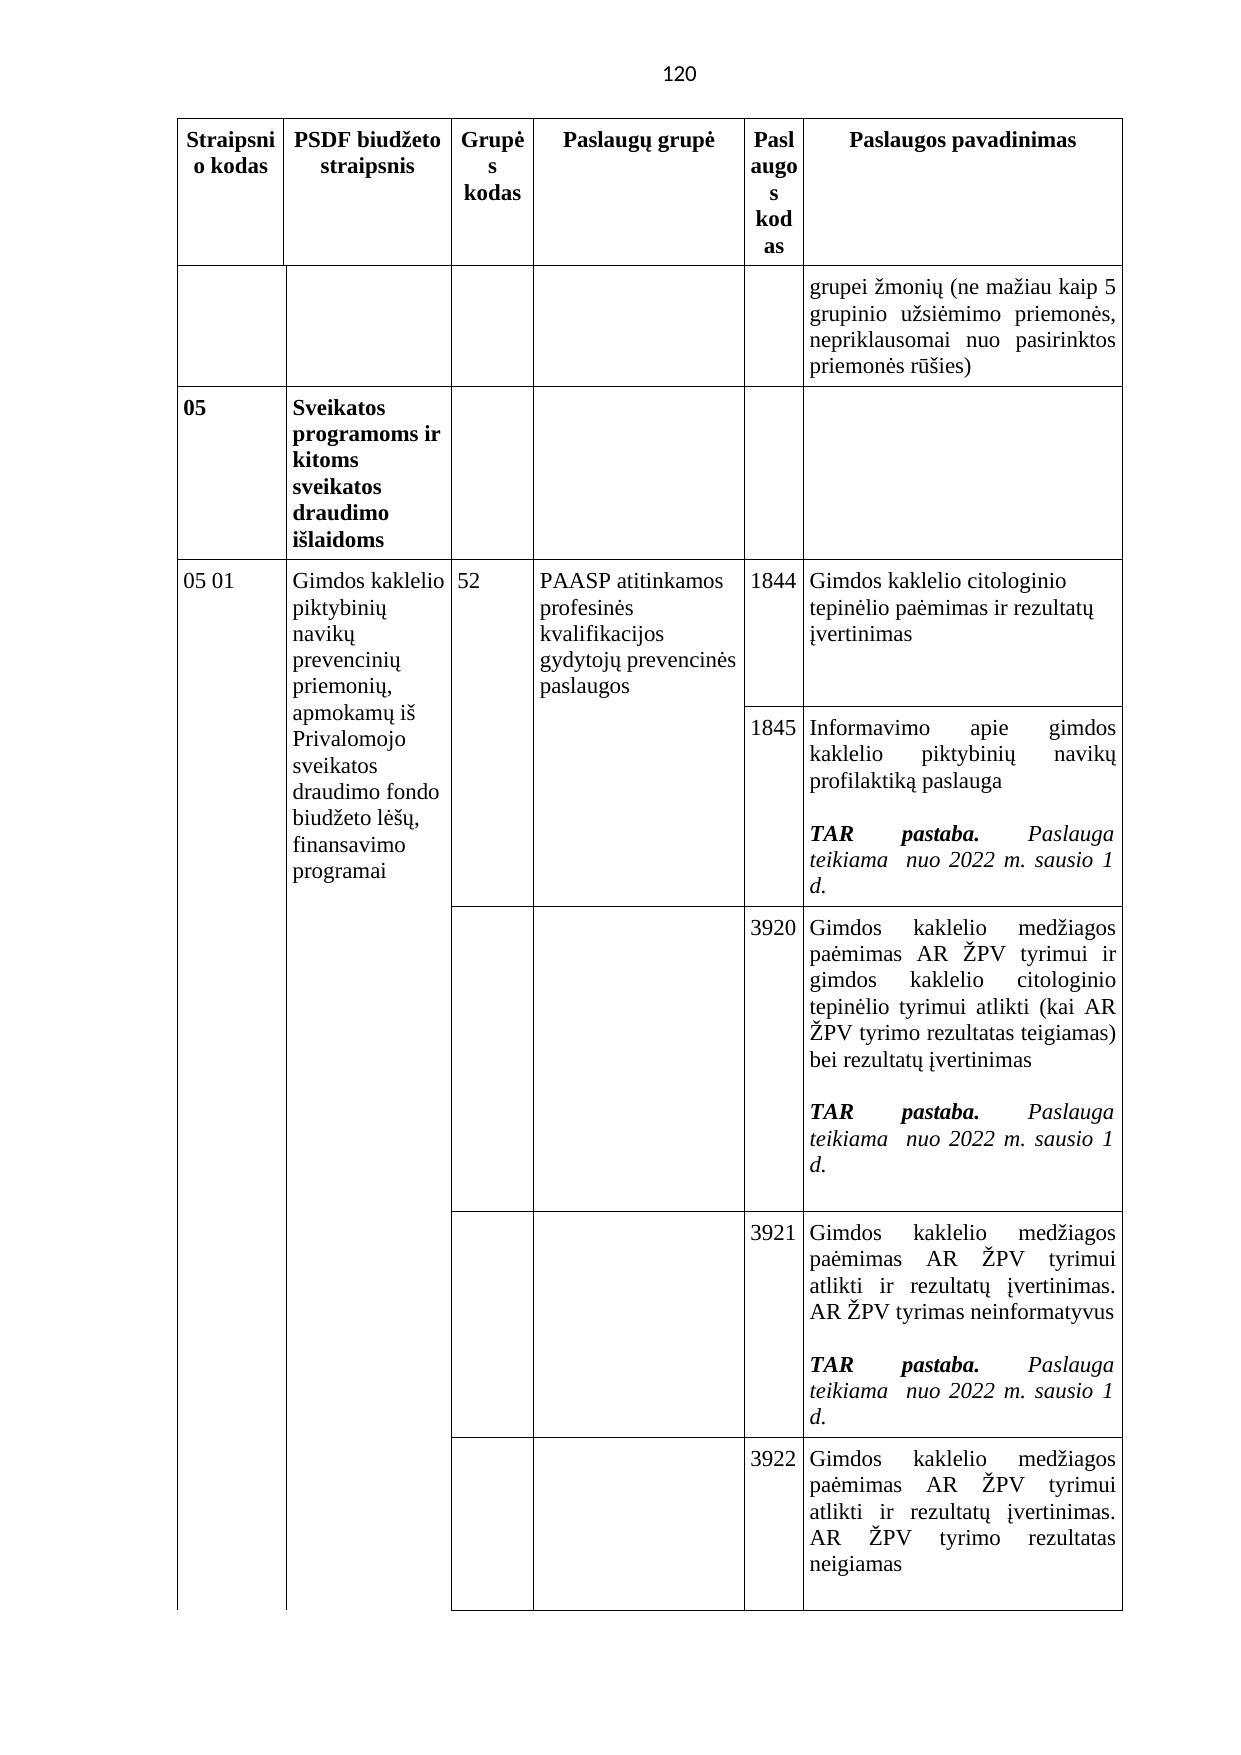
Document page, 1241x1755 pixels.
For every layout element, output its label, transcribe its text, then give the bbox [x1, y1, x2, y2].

table_header PSDF biudžeto straipsnis [284, 119, 451, 265]
table_header Paslaugos pavadinimas [804, 119, 1122, 265]
table_cell [534, 387, 744, 559]
table_cell [534, 266, 744, 386]
table_header Paslaugų grupė [534, 119, 744, 265]
table_cell [452, 1438, 533, 1610]
table_cell [287, 1211, 451, 1437]
table_cell [745, 266, 803, 386]
table_cell Gimdos kaklelio medžiagos paėmimas AR ŽPV tyrimui ir gimdos kaklelio citologinio tepinėlio tyrimui atlikti (kai AR ŽPV tyrimo rezultatas teigiamas) bei rezultatų įvertinimas TAR pastaba. Paslauga teikiama nuo 2022 m. sausio 1 d. [804, 907, 1122, 1211]
table_cell [178, 266, 286, 386]
table_cell Gimdos kaklelio medžiagos paėmimas AR ŽPV tyrimui atlikti ir rezultatų įvertinimas. AR ŽPV tyrimas neinformatyvus TAR pastaba. Paslauga teikiama nuo 2022 m. sausio 1 d. [804, 1212, 1122, 1437]
table_cell [178, 1437, 286, 1610]
table_header Paslaugos kodas [745, 119, 803, 265]
table_cell 1844 [745, 560, 803, 706]
table_cell Gimdos kaklelio medžiagos paėmimas AR ŽPV tyrimui atlikti ir rezultatų įvertinimas. AR ŽPV tyrimo rezultatas neigiamas [804, 1438, 1122, 1610]
table_cell [534, 1438, 744, 1610]
table_cell 05 [178, 387, 286, 559]
table_cell 3922 [745, 1438, 803, 1610]
table_cell [452, 387, 533, 559]
table_cell 05 01 [178, 560, 286, 706]
table_cell [452, 266, 533, 386]
table_header Straipsnio kodas [178, 119, 283, 265]
table_cell 52 [452, 560, 533, 706]
table_cell [534, 706, 744, 906]
table_cell PAASP atitinkamos profesinės kvalifikacijos gydytojų prevencinės paslaugos [534, 560, 744, 706]
table_cell 1845 [745, 707, 803, 906]
table_cell [452, 907, 533, 1211]
table_cell [452, 706, 533, 906]
table_cell Gimdos kaklelio piktybinių navikų prevencinių priemonių, apmokamų iš Privalomojo sveikatos draudimo fondo biudžeto lėšų, finansavimo programai [287, 560, 451, 906]
table_cell [287, 1437, 451, 1610]
table_cell [534, 907, 744, 1211]
table_header Grupės kodas [452, 119, 533, 265]
table_cell Gimdos kaklelio citologinio tepinėlio paėmimas ir rezultatų įvertinimas [804, 560, 1122, 706]
table_cell [178, 1211, 286, 1437]
table_cell 3920 [745, 907, 803, 1211]
table_cell grupei žmonių (ne mažiau kaip 5 grupinio užsiėmimo priemonės, nepriklausomai nuo pasirinktos priemonės rūšies) [804, 266, 1122, 386]
table_cell Informavimo apie gimdos kaklelio piktybinių navikų profilaktiką paslauga TAR pastaba. Paslauga teikiama nuo 2022 m. sausio 1 d. [804, 707, 1122, 906]
table_cell [287, 906, 451, 1211]
table_cell [178, 906, 286, 1211]
table_cell [745, 387, 803, 559]
table_cell [178, 706, 286, 906]
table_cell [804, 387, 1122, 559]
table_cell [534, 1212, 744, 1437]
table_cell [287, 266, 451, 386]
table_cell [452, 1212, 533, 1437]
table_cell 3921 [745, 1212, 803, 1437]
table_cell Sveikatos programoms ir kitoms sveikatos draudimo išlaidoms [287, 387, 451, 559]
